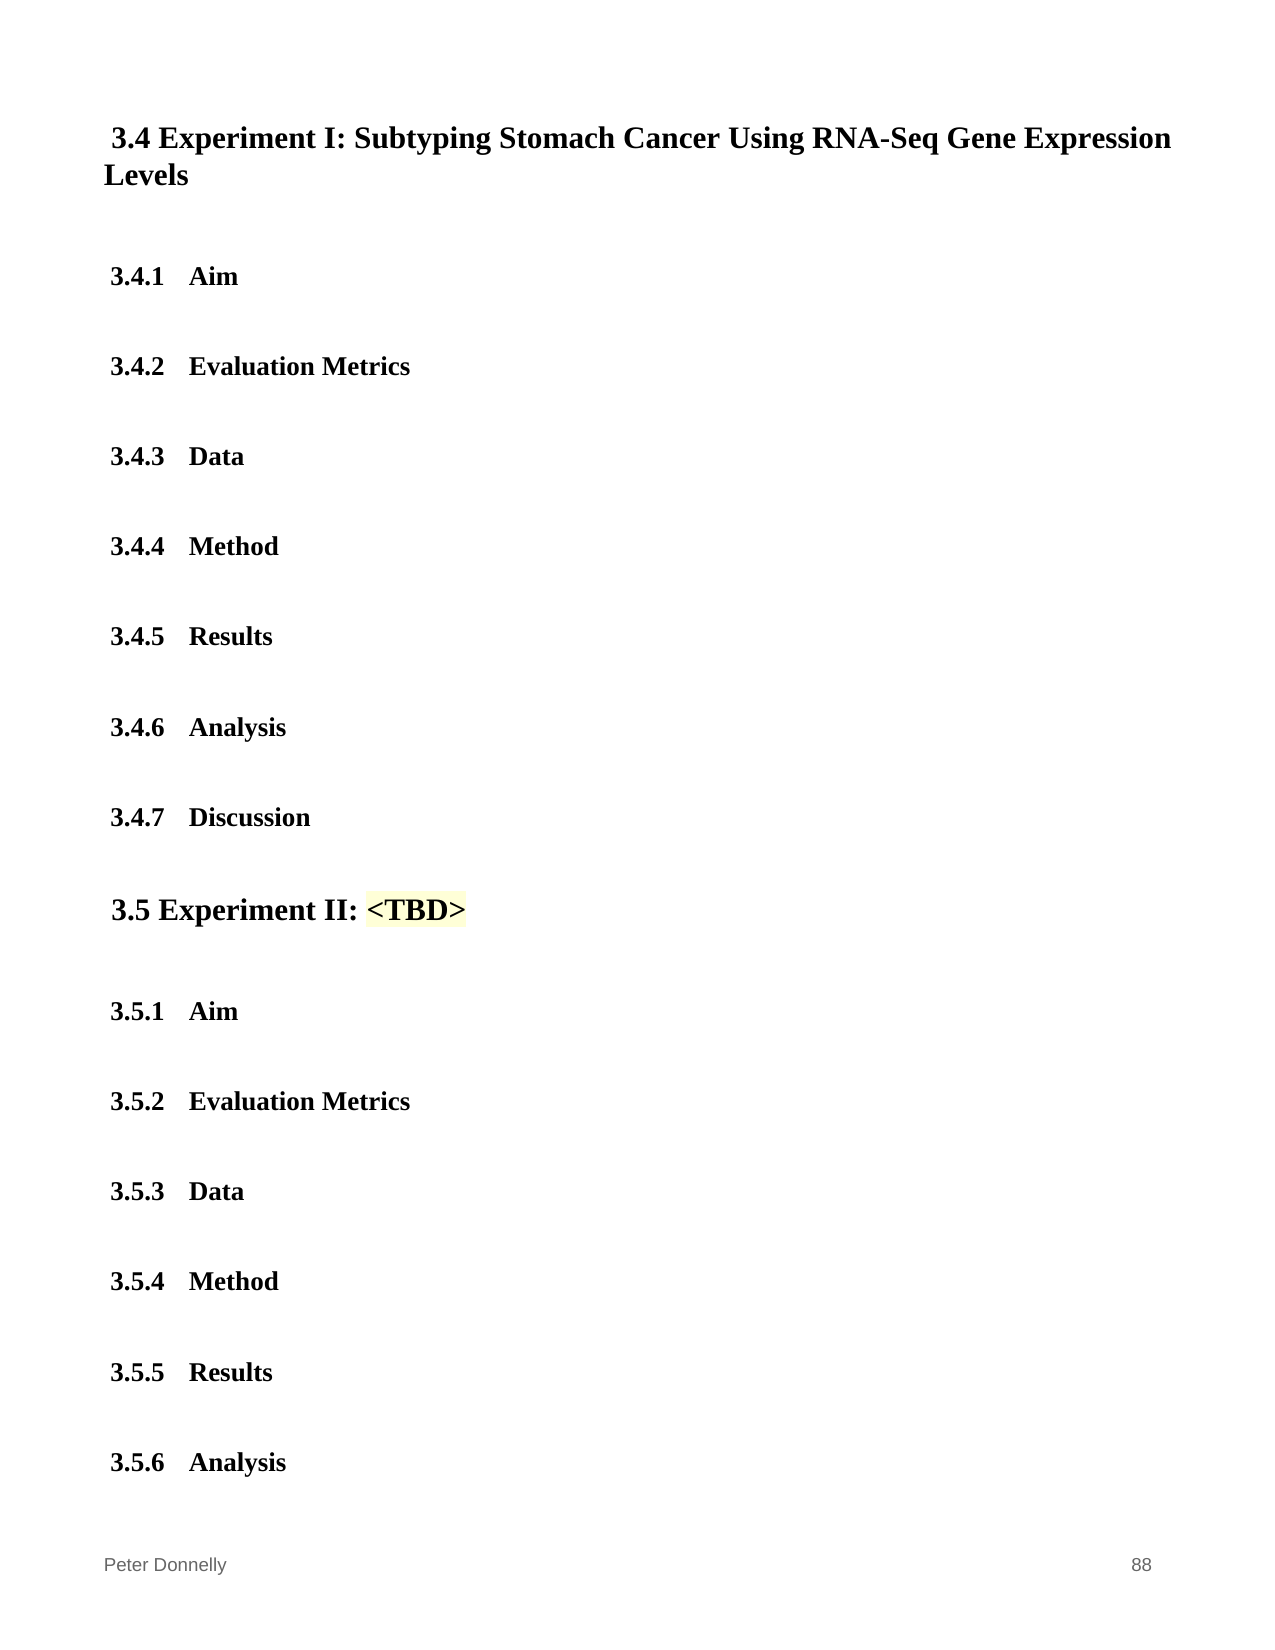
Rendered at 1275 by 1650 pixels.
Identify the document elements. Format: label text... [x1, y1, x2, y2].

subtitle Aim [103, 259, 1181, 291]
subtitle Data [103, 440, 1181, 471]
subtitle Analysis [103, 1446, 1181, 1477]
subtitle Data [103, 1175, 1181, 1206]
subtitle Evaluation Metrics [103, 350, 1181, 381]
subtitle Aim [103, 995, 1181, 1026]
subtitle Results [103, 620, 1181, 652]
subtitle Method [103, 1266, 1181, 1297]
subtitle Method [103, 530, 1181, 561]
subtitle Experiment II: <TBD> [103, 891, 1181, 927]
subtitle Discussion [103, 801, 1181, 832]
subtitle Experiment I: Subtyping Stomach Cancer Using RNA-Seq Gene Expression Levels [103, 120, 1181, 192]
subtitle Evaluation Metrics [103, 1085, 1181, 1116]
subtitle Analysis [103, 711, 1181, 742]
subtitle Results [103, 1356, 1181, 1387]
